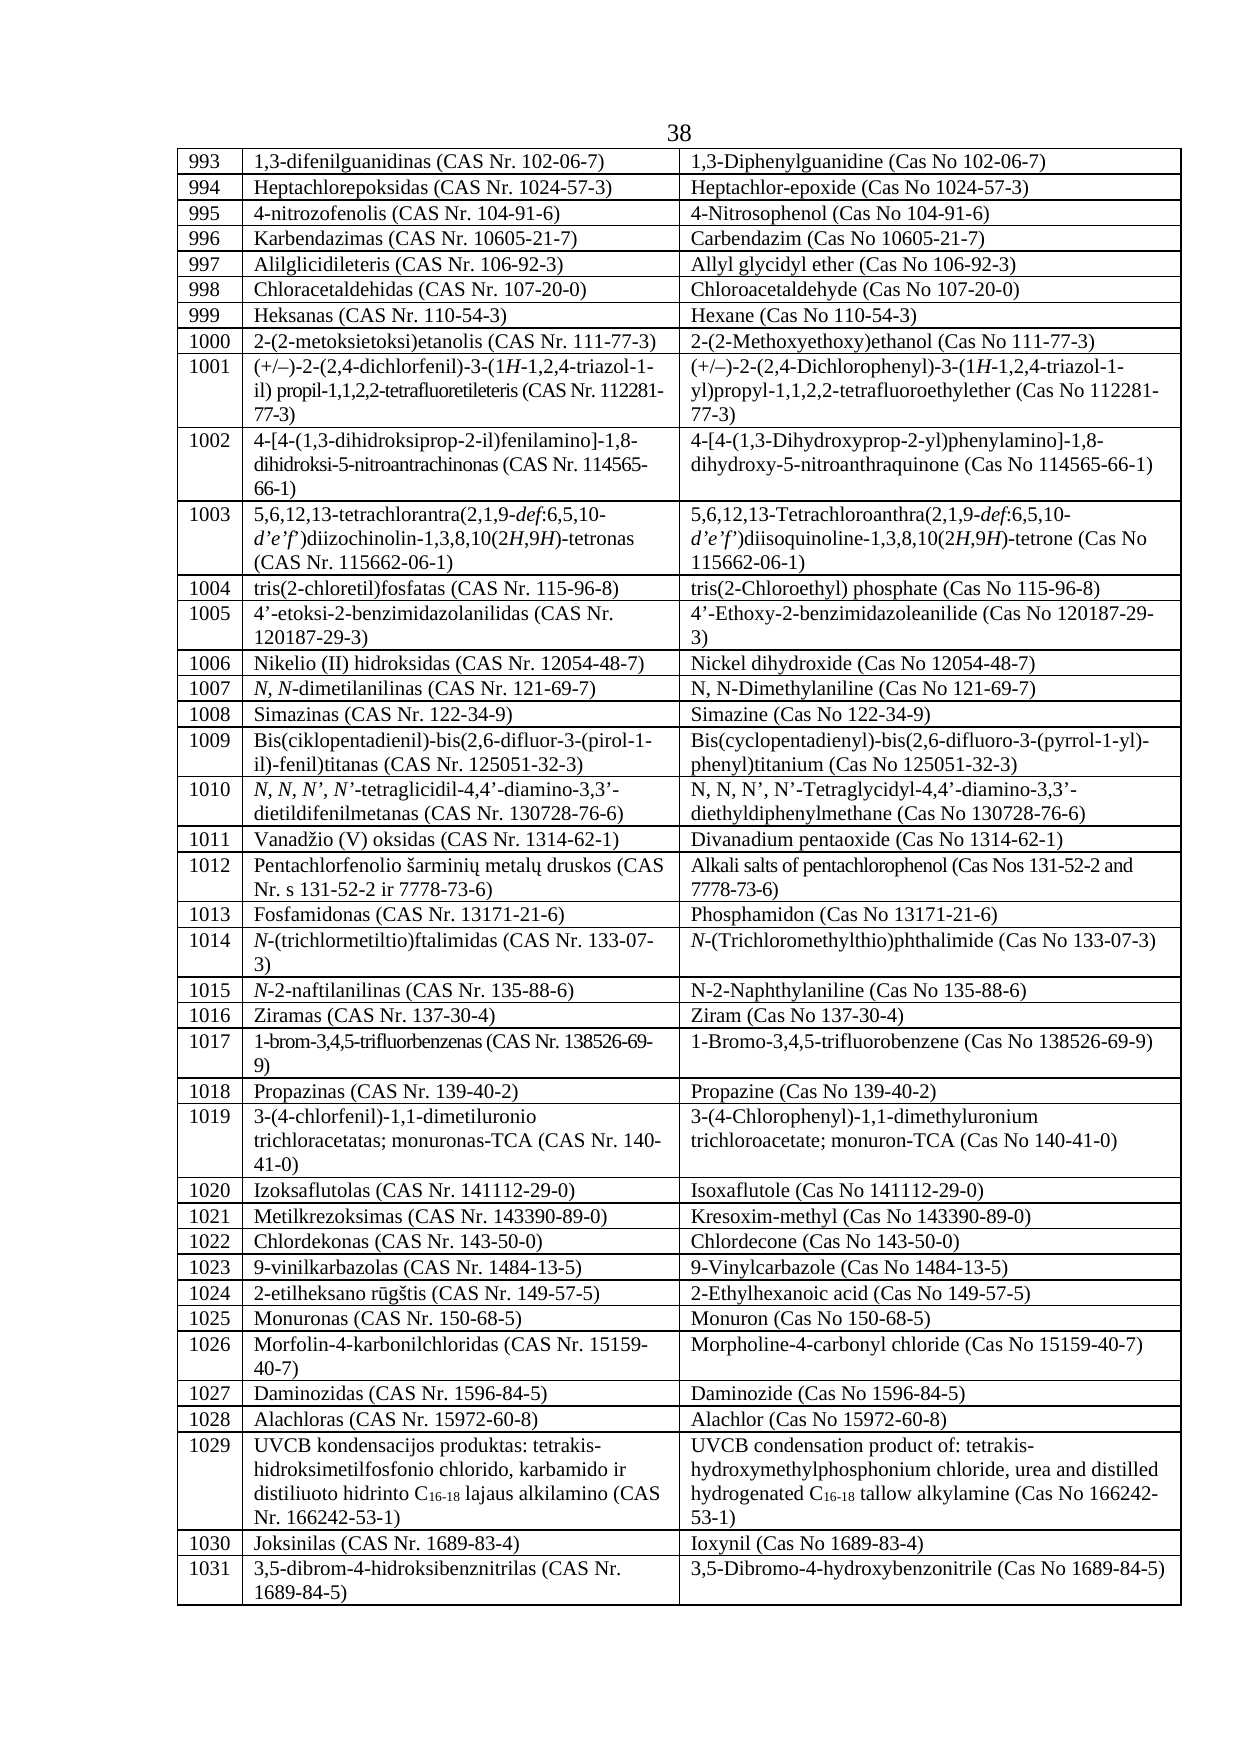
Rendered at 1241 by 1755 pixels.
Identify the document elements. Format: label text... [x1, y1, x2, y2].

table_cell 4-Nitrosophenol (Cas No 104-91-6) [680, 201, 1180, 224]
table_cell Isoxaflutole (Cas No 141112-29-0) [680, 1178, 1180, 1202]
table_cell Joksinilas (CAS Nr. 1689-83-4) [243, 1531, 679, 1554]
table_cell UVCB condensation product of: tetrakis-hydroxymethylphosphonium chloride, urea and distilled hydrogenated C16-18 tallow alkylamine (Cas No 166242-53-1) [680, 1433, 1180, 1529]
table_cell Morfolin-4-karbonilchloridas (CAS Nr. 15159-40-7) [243, 1332, 679, 1380]
table_cell 1027 [178, 1381, 242, 1405]
table_cell 2-etilheksano rūgštis (CAS Nr. 149-57-5) [243, 1281, 679, 1304]
table_cell 1008 [178, 702, 242, 726]
table_cell 1030 [178, 1531, 242, 1554]
table_cell N, N, N’, N’-tetraglicidil-4,4’-diamino-3,3’-dietildifenilmetanas (CAS Nr. 130728-76-6) [243, 777, 679, 825]
table_cell Allyl glycidyl ether (Cas No 106-92-3) [680, 252, 1180, 276]
table_cell 9-Vinylcarbazole (Cas No 1484-13-5) [680, 1255, 1180, 1279]
table_cell 2-(2-metoksietoksi)etanolis (CAS Nr. 111-77-3) [243, 329, 679, 353]
table_cell Ioxynil (Cas No 1689-83-4) [680, 1531, 1180, 1554]
table_cell Bis(ciklopentadienil)-bis(2,6-difluor-3-(pirol-1-il)-fenil)titanas (CAS Nr. 125051-32-3) [243, 728, 679, 776]
table_cell tris(2-chloretil)fosfatas (CAS Nr. 115-96-8) [243, 576, 679, 599]
table_cell 1015 [178, 978, 242, 1002]
table_cell Alachloras (CAS Nr. 15972-60-8) [243, 1407, 679, 1431]
table_cell 1-Bromo-3,4,5-trifluorobenzene (Cas No 138526-69-9) [680, 1029, 1180, 1077]
table_cell 1031 [178, 1556, 242, 1604]
table_cell 1-brom-3,4,5-trifluorbenzenas (CAS Nr. 138526-69-9) [243, 1029, 679, 1077]
table_cell 4-[4-(1,3-Dihydroxyprop-2-yl)phenylamino]-1,8-dihydroxy-5-nitroanthraquinone (Cas No 114565-66-1) [680, 428, 1180, 500]
table_cell 1,3-difenilguanidinas (CAS Nr. 102-06-7) [243, 149, 679, 173]
table_cell Simazine (Cas No 122-34-9) [680, 702, 1180, 726]
table_cell 4’-etoksi-2-benzimidazolanilidas (CAS Nr. 120187-29-3) [243, 601, 679, 649]
table_cell Nikelio (II) hidroksidas (CAS Nr. 12054-48-7) [243, 651, 679, 675]
table_cell 999 [178, 303, 242, 327]
table_cell Simazinas (CAS Nr. 122-34-9) [243, 702, 679, 726]
table_cell 1006 [178, 651, 242, 675]
table_cell 1007 [178, 676, 242, 700]
table_cell Alkali salts of pentachlorophenol (Cas Nos 131-52-2 and 7778-73-6) [680, 853, 1180, 901]
table_cell Bis(cyclopentadienyl)-bis(2,6-difluoro-3-(pyrrol-1-yl)-phenyl)titanium (Cas No 125051-32-3) [680, 728, 1180, 776]
table_cell 998 [178, 277, 242, 301]
table_cell 1009 [178, 728, 242, 776]
table_cell Ziramas (CAS Nr. 137-30-4) [243, 1003, 679, 1027]
table_cell Alilglicidileteris (CAS Nr. 106-92-3) [243, 252, 679, 276]
table_cell N-(Trichloromethylthio)phthalimide (Cas No 133-07-3) [680, 928, 1180, 976]
table_cell 2-(2-Methoxyethoxy)ethanol (Cas No 111-77-3) [680, 329, 1180, 353]
table_cell 1017 [178, 1029, 242, 1077]
table_cell 1010 [178, 777, 242, 825]
table_cell Vanadžio (V) oksidas (CAS Nr. 1314-62-1) [243, 827, 679, 851]
table_cell Phosphamidon (Cas No 13171-21-6) [680, 902, 1180, 926]
table_cell 1013 [178, 902, 242, 926]
table_cell N-2-naftilanilinas (CAS Nr. 135-88-6) [243, 978, 679, 1002]
table_cell 2-Ethylhexanoic acid (Cas No 149-57-5) [680, 1281, 1180, 1304]
table_cell Karbendazimas (CAS Nr. 10605-21-7) [243, 226, 679, 250]
table_cell Heksanas (CAS Nr. 110-54-3) [243, 303, 679, 327]
table_cell 1018 [178, 1079, 242, 1103]
table_cell N, N, N’, N’-Tetraglycidyl-4,4’-diamino-3,3’-diethyldiphenylmethane (Cas No 130728-76-6) [680, 777, 1180, 825]
table_cell 3,5-dibrom-4-hidroksibenznitrilas (CAS Nr. 1689-84-5) [243, 1556, 679, 1604]
table_cell N-(trichlormetiltio)ftalimidas (CAS Nr. 133-07-3) [243, 928, 679, 976]
table_cell N, N-Dimethylaniline (Cas No 121-69-7) [680, 676, 1180, 700]
table_cell Heptachlorepoksidas (CAS Nr. 1024-57-3) [243, 175, 679, 199]
table_cell 1004 [178, 576, 242, 599]
table_cell 1022 [178, 1229, 242, 1253]
table_cell 1003 [178, 502, 242, 574]
table_cell 993 [178, 149, 242, 173]
table_cell 1012 [178, 853, 242, 901]
table_cell 1028 [178, 1407, 242, 1431]
table_cell N-2-Naphthylaniline (Cas No 135-88-6) [680, 978, 1180, 1002]
table_cell 1002 [178, 428, 242, 500]
table_cell Chlordecone (Cas No 143-50-0) [680, 1229, 1180, 1253]
table_cell 3-(4-Chlorophenyl)-1,1-dimethyluronium trichloroacetate; monuron-TCA (Cas No 140-41-0) [680, 1104, 1180, 1176]
table_cell 1011 [178, 827, 242, 851]
table_cell 4-[4-(1,3-dihidroksiprop-2-il)fenilamino]-1,8-dihidroksi-5-nitroantrachinonas (CAS Nr. 114565-66-1) [243, 428, 679, 500]
table_cell 5,6,12,13-tetrachlorantra(2,1,9-def:6,5,10-d’e’f’)diizochinolin-1,3,8,10(2H,9H)-tetronas (CAS Nr. 115662-06-1) [243, 502, 679, 574]
table_cell Morpholine-4-carbonyl chloride (Cas No 15159-40-7) [680, 1332, 1180, 1380]
table_cell Nickel dihydroxide (Cas No 12054-48-7) [680, 651, 1180, 675]
table_cell Monuron (Cas No 150-68-5) [680, 1306, 1180, 1330]
table_cell Propazinas (CAS Nr. 139-40-2) [243, 1079, 679, 1103]
table_cell Monuronas (CAS Nr. 150-68-5) [243, 1306, 679, 1330]
table_cell 5,6,12,13-Tetrachloroanthra(2,1,9-def:6,5,10-d’e’f’)diisoquinoline-1,3,8,10(2H,9H)-tetrone (Cas No 115662-06-1) [680, 502, 1180, 574]
table_cell 1014 [178, 928, 242, 976]
table_cell N, N-dimetilanilinas (CAS Nr. 121-69-7) [243, 676, 679, 700]
table_cell Carbendazim (Cas No 10605-21-7) [680, 226, 1180, 250]
table_cell (+/–)-2-(2,4-Dichlorophenyl)-3-(1H-1,2,4-triazol-1-yl)propyl-1,1,2,2-tetrafluoroethylether (Cas No 112281-77-3) [680, 354, 1180, 426]
table_cell Chloroacetaldehyde (Cas No 107-20-0) [680, 277, 1180, 301]
table_cell Alachlor (Cas No 15972-60-8) [680, 1407, 1180, 1431]
table_cell 1024 [178, 1281, 242, 1304]
table_cell 1000 [178, 329, 242, 353]
table_cell Chlordekonas (CAS Nr. 143-50-0) [243, 1229, 679, 1253]
table_cell Daminozide (Cas No 1596-84-5) [680, 1381, 1180, 1405]
table_cell 1029 [178, 1433, 242, 1529]
table_cell Propazine (Cas No 139-40-2) [680, 1079, 1180, 1103]
table_cell Pentachlorfenolio šarminių metalų druskos (CAS Nr. s 131-52-2 ir 7778-73-6) [243, 853, 679, 901]
table_cell Heptachlor-epoxide (Cas No 1024-57-3) [680, 175, 1180, 199]
table_cell 1026 [178, 1332, 242, 1380]
table_cell 1023 [178, 1255, 242, 1279]
table_cell Ziram (Cas No 137-30-4) [680, 1003, 1180, 1027]
table_cell 1,3-Diphenylguanidine (Cas No 102-06-7) [680, 149, 1180, 173]
table_cell 1005 [178, 601, 242, 649]
table_cell 9-vinilkarbazolas (CAS Nr. 1484-13-5) [243, 1255, 679, 1279]
table_cell 1020 [178, 1178, 242, 1202]
table_cell 1019 [178, 1104, 242, 1176]
table_cell 994 [178, 175, 242, 199]
table_cell 3,5-Dibromo-4-hydroxybenzonitrile (Cas No 1689-84-5) [680, 1556, 1180, 1604]
table_cell Kresoxim-methyl (Cas No 143390-89-0) [680, 1204, 1180, 1228]
table_cell (+/–)-2-(2,4-dichlorfenil)-3-(1H-1,2,4-triazol-1-il) propil-1,1,2,2-tetrafluoretileteris (CAS Nr. 112281-77-3) [243, 354, 679, 426]
table_cell Daminozidas (CAS Nr. 1596-84-5) [243, 1381, 679, 1405]
table_cell 4-nitrozofenolis (CAS Nr. 104-91-6) [243, 201, 679, 224]
table_cell 1021 [178, 1204, 242, 1228]
table_cell 997 [178, 252, 242, 276]
table_cell 995 [178, 201, 242, 224]
table_cell tris(2-Chloroethyl) phosphate (Cas No 115-96-8) [680, 576, 1180, 599]
table_cell Hexane (Cas No 110-54-3) [680, 303, 1180, 327]
table_cell Divanadium pentaoxide (Cas No 1314-62-1) [680, 827, 1180, 851]
table_cell Chloracetaldehidas (CAS Nr. 107-20-0) [243, 277, 679, 301]
table_cell 1016 [178, 1003, 242, 1027]
table_cell 996 [178, 226, 242, 250]
table_cell Izoksaflutolas (CAS Nr. 141112-29-0) [243, 1178, 679, 1202]
table_cell Metilkrezoksimas (CAS Nr. 143390-89-0) [243, 1204, 679, 1228]
table_cell 3-(4-chlorfenil)-1,1-dimetiluronio trichloracetatas; monuronas-TCA (CAS Nr. 140-41-0) [243, 1104, 679, 1176]
table_cell Fosfamidonas (CAS Nr. 13171-21-6) [243, 902, 679, 926]
table_cell UVCB kondensacijos produktas: tetrakis-hidroksimetilfosfonio chlorido, karbamido ir distiliuoto hidrinto C16-18 lajaus alkilamino (CAS Nr. 166242-53-1) [243, 1433, 679, 1529]
table_cell 1025 [178, 1306, 242, 1330]
table_cell 1001 [178, 354, 242, 426]
table_cell 4’-Ethoxy-2-benzimidazoleanilide (Cas No 120187-29-3) [680, 601, 1180, 649]
